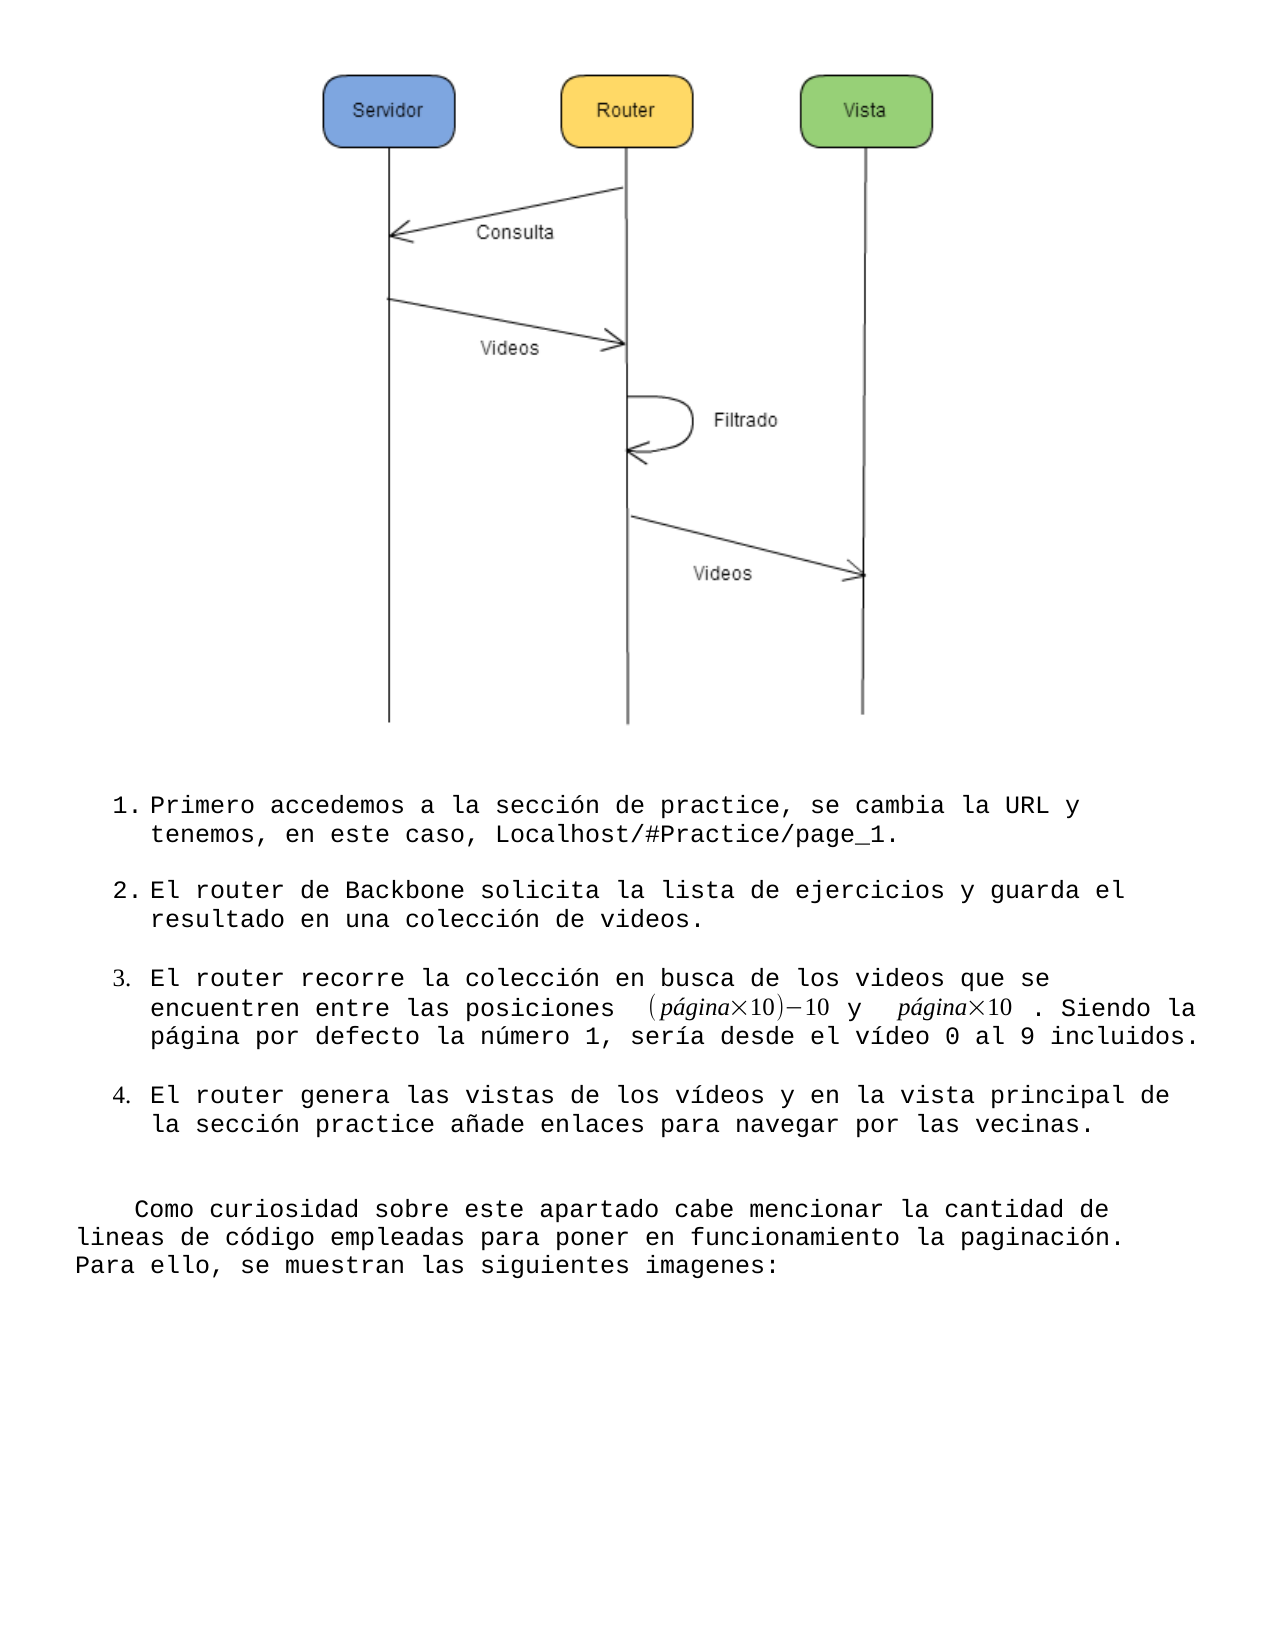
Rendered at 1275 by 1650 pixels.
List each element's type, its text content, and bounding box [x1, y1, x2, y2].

list El router genera las vistas de los vídeos y en la vista principal de la sección practice añade enlaces para navegar por las vecinas. [112, 1080, 1200, 1139]
picture [254, 28, 1021, 765]
list El router de Backbone solicita la lista de ejercicios y guarda el resultado en una colección de videos. [112, 878, 1200, 935]
text Como curiosidad sobre este apartado cabe mencionar la cantidad de lineas de código empleadas para poner en funcionamiento la paginación. Para ello, se muestran las siguientes imagenes: [75, 1196, 1135, 1281]
list El router recorre la colección en busca de los videos que se encuentren entre las posiciones y . Siendo la página por defecto la número 1, sería desde el vídeo 0 al 9 incluidos. [112, 963, 1200, 1052]
list Primero accedemos a la sección de practice, se cambia la URL y tenemos, en este caso, Localhost/#Practice/page_1. [112, 793, 1200, 850]
